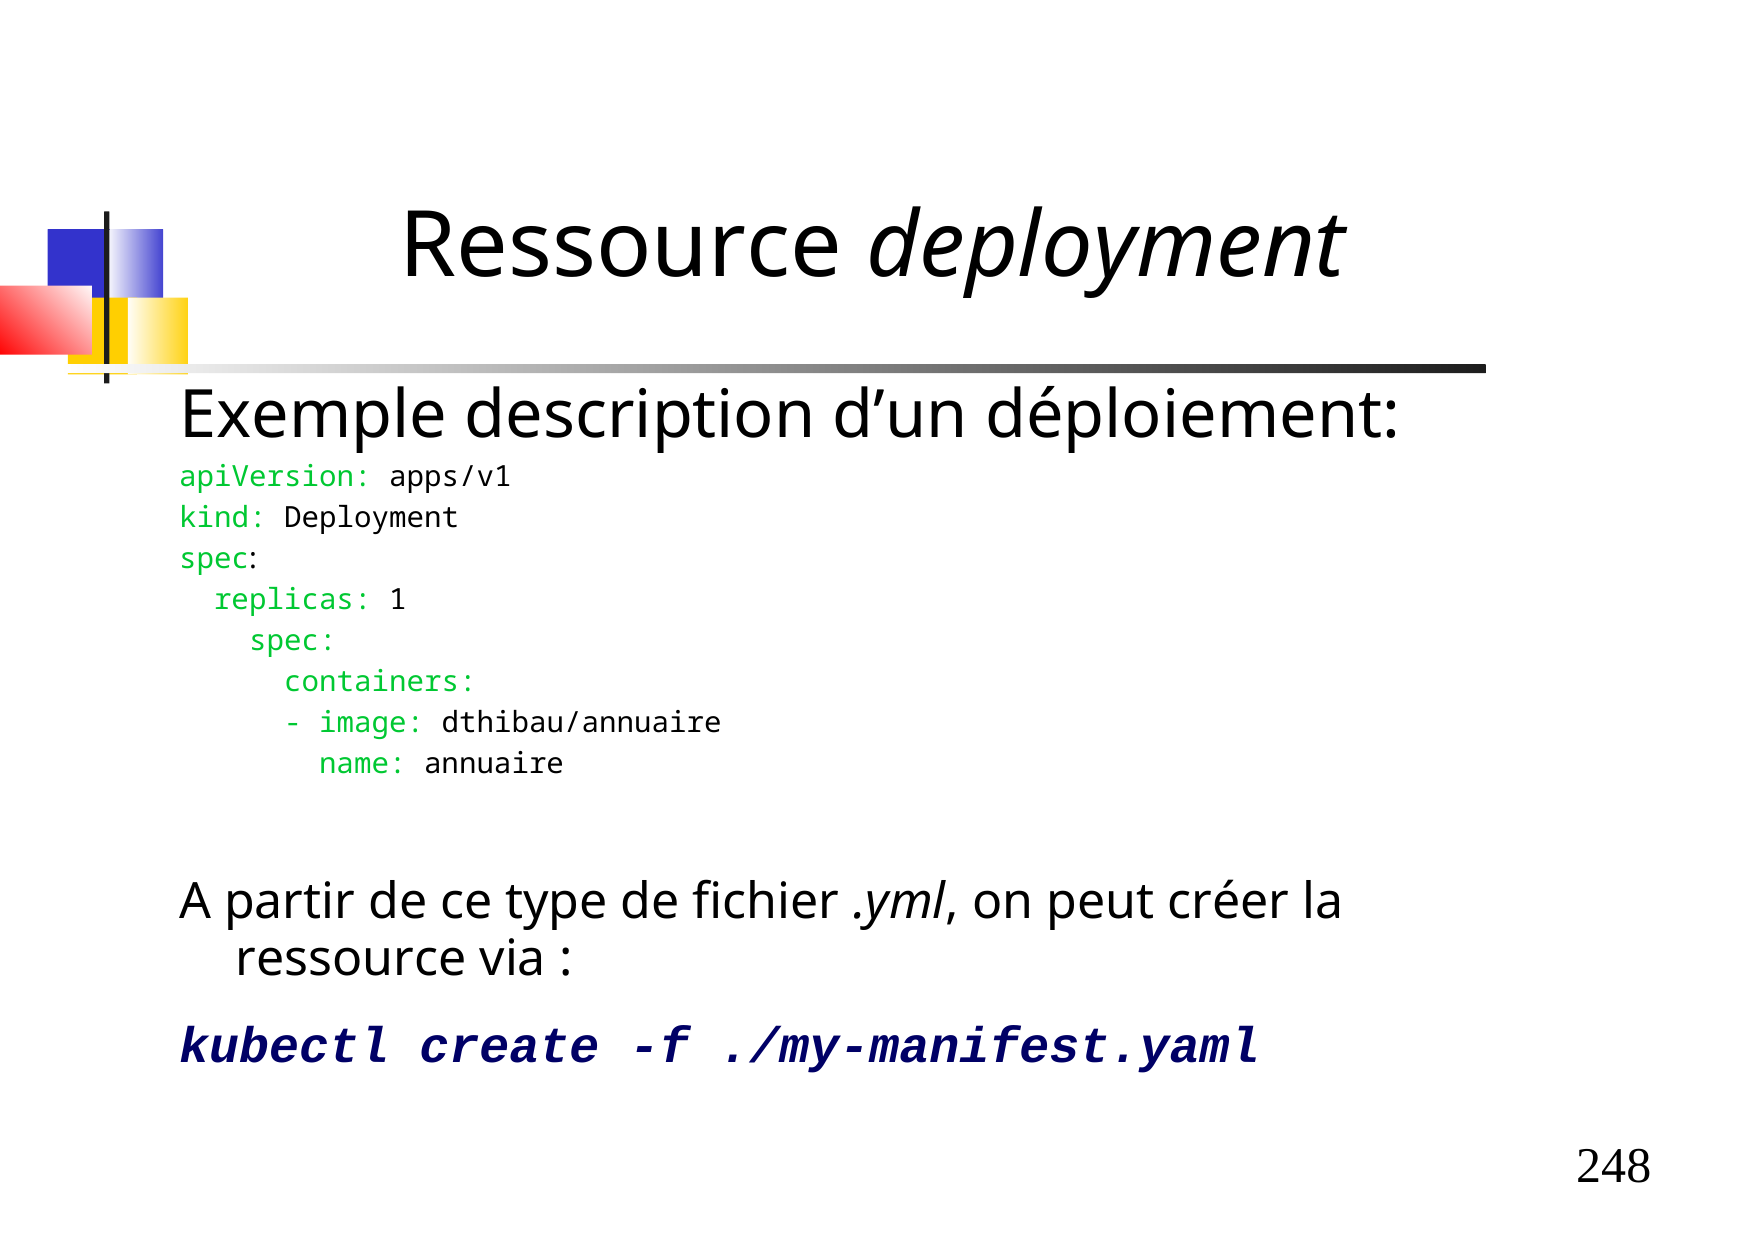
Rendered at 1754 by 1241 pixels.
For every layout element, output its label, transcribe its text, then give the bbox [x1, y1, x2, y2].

list Exemple description d’un déploiement: apiVersion: apps/v1 kind: Deployment spec: replicas: 1 spec: containers: - image: dthibau/annuaire name: annuaire A partir de ce type de fichier .yml, on peut créer la ressource via : kubectl create -f ./my-manifest.yaml [179, 371, 1567, 1099]
title Ressource deployment [179, 139, 1567, 351]
